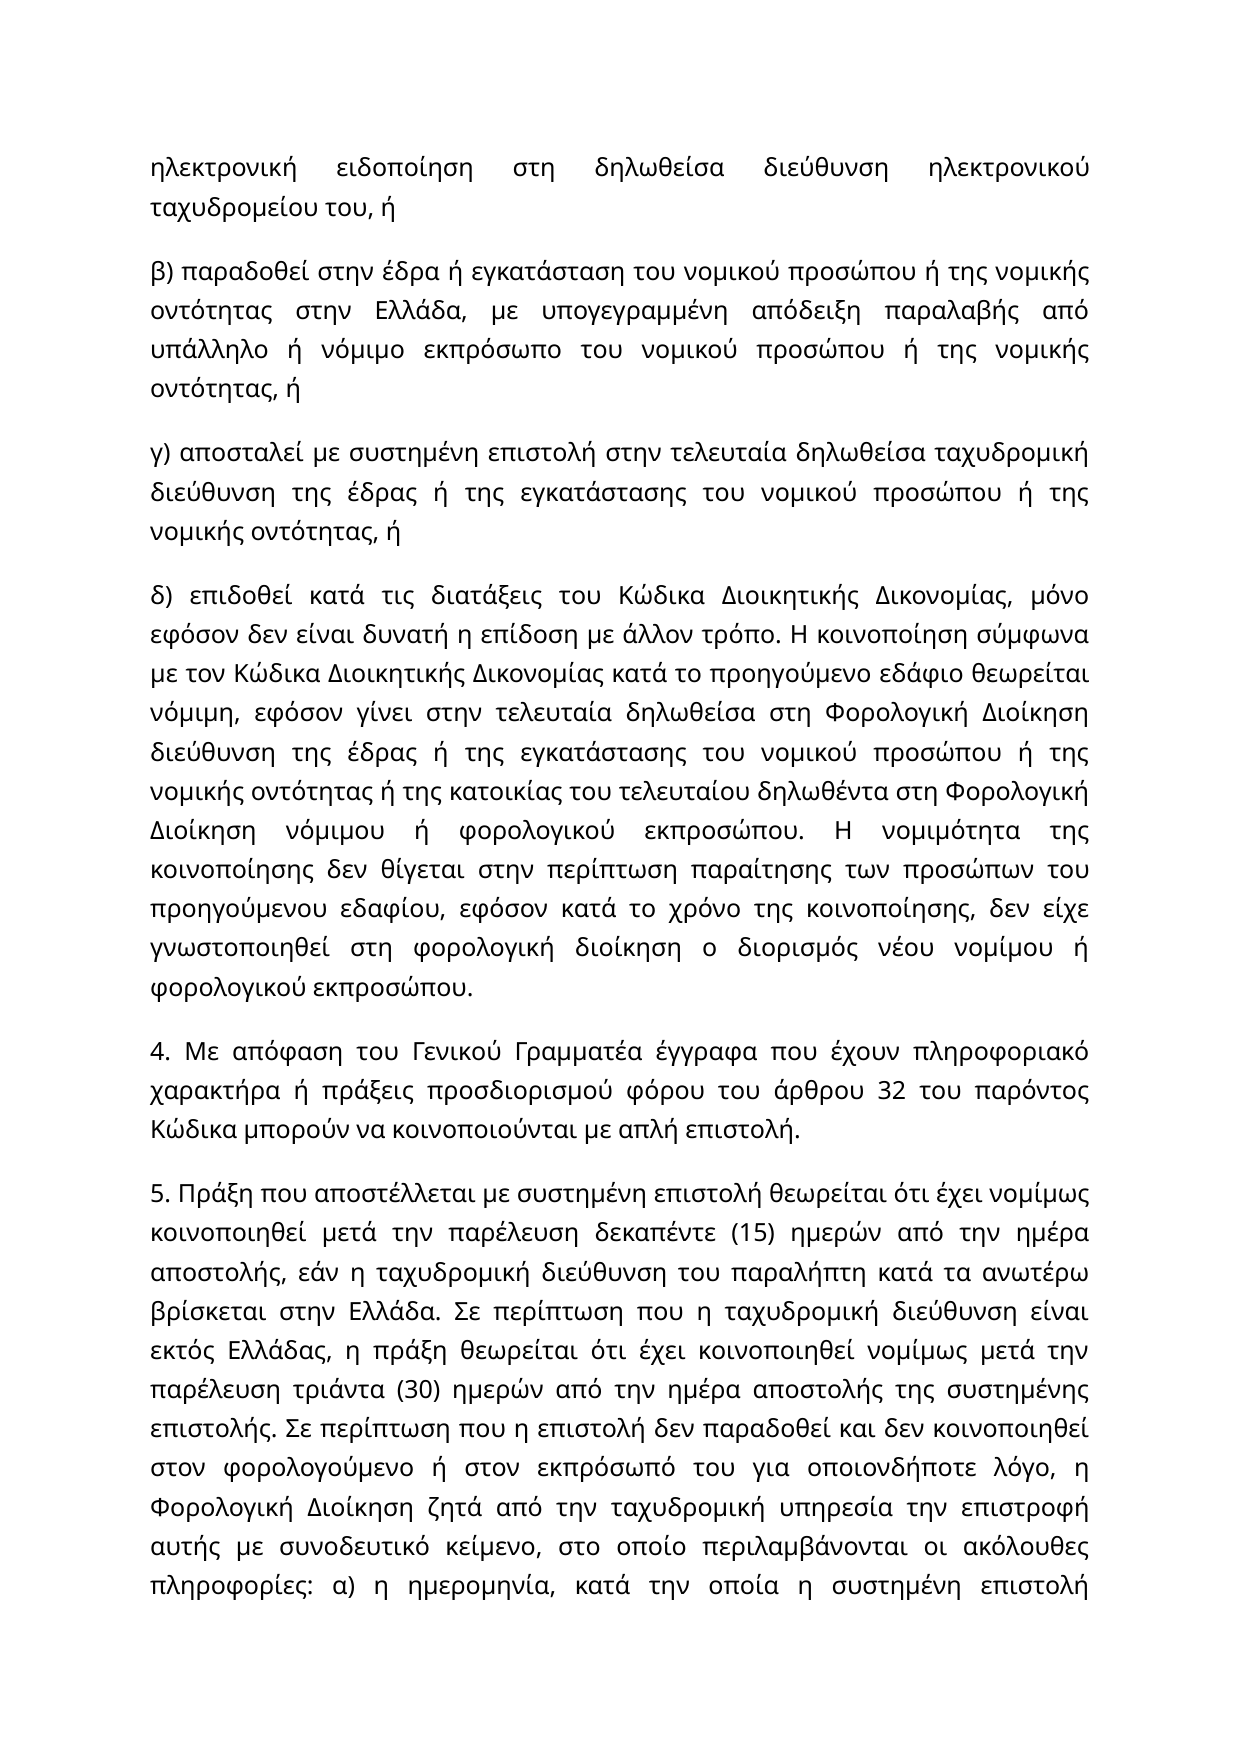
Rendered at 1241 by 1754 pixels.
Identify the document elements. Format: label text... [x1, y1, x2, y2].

text β) παραδοθεί στην έδρα ή εγκατάσταση του νομικού προσώπου ή της νομικής οντότητας στην Ελλάδα, με υπογεγραμμένη απόδειξη παραλαβής από υπάλληλο ή νόμιμο εκπρόσωπο του νομικού προσώπου ή της νομικής οντότητας, ή [150, 253, 1090, 405]
text γ) αποσταλεί με συστημένη επιστολή στην τελευταία δηλωθείσα ταχυδρομική διεύθυνση της έδρας ή της εγκατάστασης του νομικού προσώπου ή της νομικής οντότητας, ή [150, 435, 1090, 547]
text 4. Με απόφαση του Γενικού Γραμματέα έγγραφα που έχουν πληροφοριακό χαρακτήρα ή πράξεις προσδιορισμού φόρου του άρθρου 32 του παρόντος Κώδικα μπο­ρούν να κοινοποιούνται με απλή επιστολή. [150, 1033, 1090, 1146]
text δ) επιδοθεί κατά τις διατάξεις του Κώδικα Διοικητικής Δικονομίας, μόνο εφόσον δεν είναι δυνατή η επίδοση με άλλον τρόπο. Η κοινοποίηση σύμφωνα με τον Κώδικα Διοικητικής Δικονομίας κατά το προηγούμενο εδάφιο θεωρείται νόμιμη, εφόσον γίνει στην τελευταία δηλωθείσα στη Φορολογική Διοίκηση διεύθυνση της έδρας ή της εγκατάστασης του νομικού προσώπου ή της νομικής οντότητας ή της κατοικίας του τελευταίου δηλωθέντα στη Φορολογική Διοίκηση νόμιμου ή φορολογικού εκπροσώπου. Η νομιμότητα της κοινοποίησης δεν θίγεται στην περίπτωση παραίτησης των προσώπων του προηγούμενου εδαφίου, εφόσον κατά το χρόνο της κοινοποίησης, δεν είχε γνωστοποιηθεί στη φορολογική διοίκηση ο διορισμός νέου νομίμου ή φορολογικού εκπροσώπου. [150, 577, 1090, 1003]
text ηλεκτρονική ειδοποίηση στη δηλωθείσα διεύθυνση ηλεκτρονικού ταχυδρομείου του, ή [150, 150, 1090, 223]
text 5. Πράξη που αποστέλλεται με συστημένη επιστολή θεωρείται ότι έχει νομίμως κοινοποιηθεί μετά την παρέλευση δεκαπέντε (15) ημερών από την ημέρα αποστολής, εάν η ταχυδρομική διεύθυνση του παραλήπτη κατά τα ανωτέρω βρίσκεται στην Ελλάδα. Σε περίπτωση που η ταχυδρομική διεύθυνση είναι εκτός Ελλάδας, η πράξη θεωρείται ότι έχει κοινοποιηθεί νομίμως μετά την παρέλευση τριάντα (30) ημερών από την ημέρα αποστολής της συστημένης επιστολής. Σε περίπτωση που η επιστολή δεν παραδοθεί και δεν κοινοποιηθεί στον φορολογούμενο ή στον εκπρόσωπό του για οποιονδήποτε λόγο, η Φορολογική Διοίκηση ζητά από την ταχυδρομική υπηρεσία την επιστροφή αυτής με συνοδευτικό κείμενο, στο οποίο περιλαμβάνονται οι ακόλουθες πληροφορίες: α) η ημερομηνία, κατά την οποία η συστημένη επιστολή [150, 1176, 1090, 1602]
